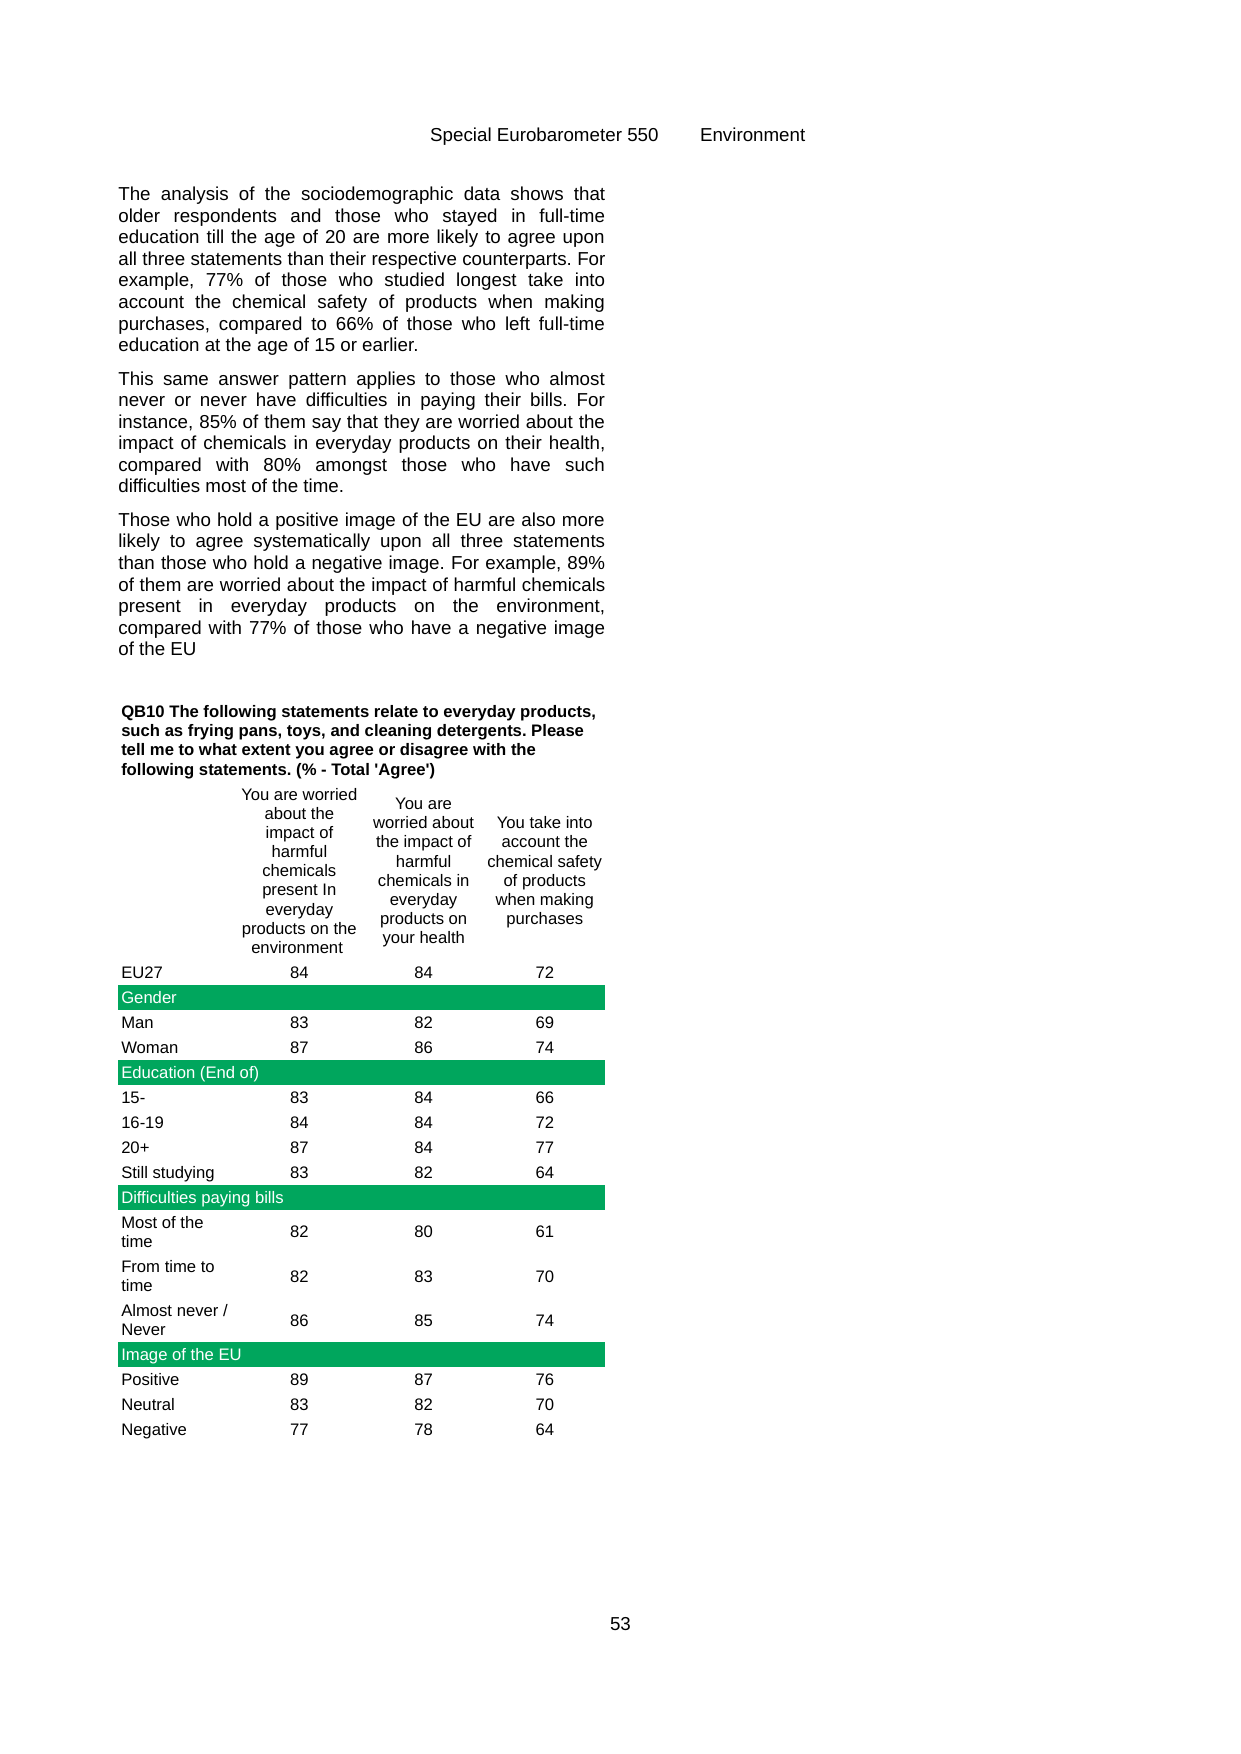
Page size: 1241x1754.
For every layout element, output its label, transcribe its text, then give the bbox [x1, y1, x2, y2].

table_cell 83 [235, 1392, 363, 1417]
table_cell 82 [235, 1254, 363, 1298]
table_cell 87 [235, 1035, 363, 1060]
table_cell 64 [484, 1160, 605, 1185]
table_cell Gender [118, 985, 605, 1010]
table_cell 83 [235, 1085, 363, 1110]
table_cell Woman [118, 1035, 235, 1060]
table_header QB10 The following statements relate to everyday products, such as frying pans, toys, and cleaning detergents. Please tell me to what extent you agree or disagree with the following statements. (% - Total 'Agree') [118, 699, 605, 781]
table_cell 89 [235, 1367, 363, 1392]
table_cell 70 [484, 1392, 605, 1417]
table_cell Negative [118, 1417, 235, 1442]
table_cell You take into account the chemical safety of products when making purchases [484, 781, 605, 960]
table_cell 82 [363, 1160, 484, 1185]
table_cell 74 [484, 1298, 605, 1342]
table_cell 70 [484, 1254, 605, 1298]
table_cell 74 [484, 1035, 605, 1060]
table_cell 20+ [118, 1135, 235, 1160]
table_cell 86 [235, 1298, 363, 1342]
table_cell 69 [484, 1010, 605, 1035]
table_cell 84 [235, 1110, 363, 1135]
table_cell 82 [235, 1210, 363, 1254]
table_cell 72 [484, 1110, 605, 1135]
table_cell 78 [363, 1417, 484, 1442]
table_cell 16-19 [118, 1110, 235, 1135]
table_cell 83 [235, 1010, 363, 1035]
table_cell Education (End of) [118, 1060, 605, 1085]
table_cell Most of the time [118, 1210, 235, 1254]
table_cell 87 [363, 1367, 484, 1392]
table_cell 84 [363, 960, 484, 985]
text The analysis of the sociodemographic data shows that older respondents and those who stayed in full-time education till the age of 20 are more likely to agree upon all three statements than their respective counterparts. For example, 77% of those who studied longest take into account the chemical safety of products when making purchases, compared to 66% of those who left full-time education at the age of 15 or earlier. [118, 183, 605, 356]
text This same answer pattern applies to those who almost never or never have difficulties in paying their bills. For instance, 85% of them say that they are worried about the impact of chemicals in everyday products on their health, compared with 80% amongst those who have such difficulties most of the time. [118, 367, 605, 497]
table_cell Difficulties paying bills [118, 1185, 605, 1210]
table_cell 77 [484, 1135, 605, 1160]
table_cell 80 [363, 1210, 484, 1254]
table_cell EU27 [118, 960, 235, 985]
table_cell 86 [363, 1035, 484, 1060]
table_cell 85 [363, 1298, 484, 1342]
table_cell Neutral [118, 1392, 235, 1417]
table_cell 82 [363, 1010, 484, 1035]
table_cell Almost never / Never [118, 1298, 235, 1342]
table_cell You are worried about the impact of harmful chemicals present In everyday products on the environment [235, 781, 363, 960]
table_cell 77 [235, 1417, 363, 1442]
table_cell [118, 781, 235, 960]
table_cell 66 [484, 1085, 605, 1110]
table_cell 83 [363, 1254, 484, 1298]
table_cell 84 [235, 960, 363, 985]
table_cell From time to time [118, 1254, 235, 1298]
table_cell Image of the EU [118, 1342, 605, 1367]
table_cell Positive [118, 1367, 235, 1392]
table_cell Man [118, 1010, 235, 1035]
table_cell 72 [484, 960, 605, 985]
table_cell 61 [484, 1210, 605, 1254]
table_cell 76 [484, 1367, 605, 1392]
table_cell 15- [118, 1085, 235, 1110]
table_cell 84 [363, 1085, 484, 1110]
table_cell 83 [235, 1160, 363, 1185]
table_cell 82 [363, 1392, 484, 1417]
table_cell Still studying [118, 1160, 235, 1185]
table_cell 64 [484, 1417, 605, 1442]
table_cell 84 [363, 1110, 484, 1135]
table_cell 84 [363, 1135, 484, 1160]
table_cell 87 [235, 1135, 363, 1160]
table_cell You are worried about the impact of harmful chemicals in everyday products on your health [363, 781, 484, 960]
text Those who hold a positive image of the EU are also more likely to agree systematically upon all three statements than those who hold a negative image. For example, 89% of them are worried about the impact of harmful chemicals present in everyday products on the environment, compared with 77% of those who have a negative image of the EU [118, 509, 605, 659]
